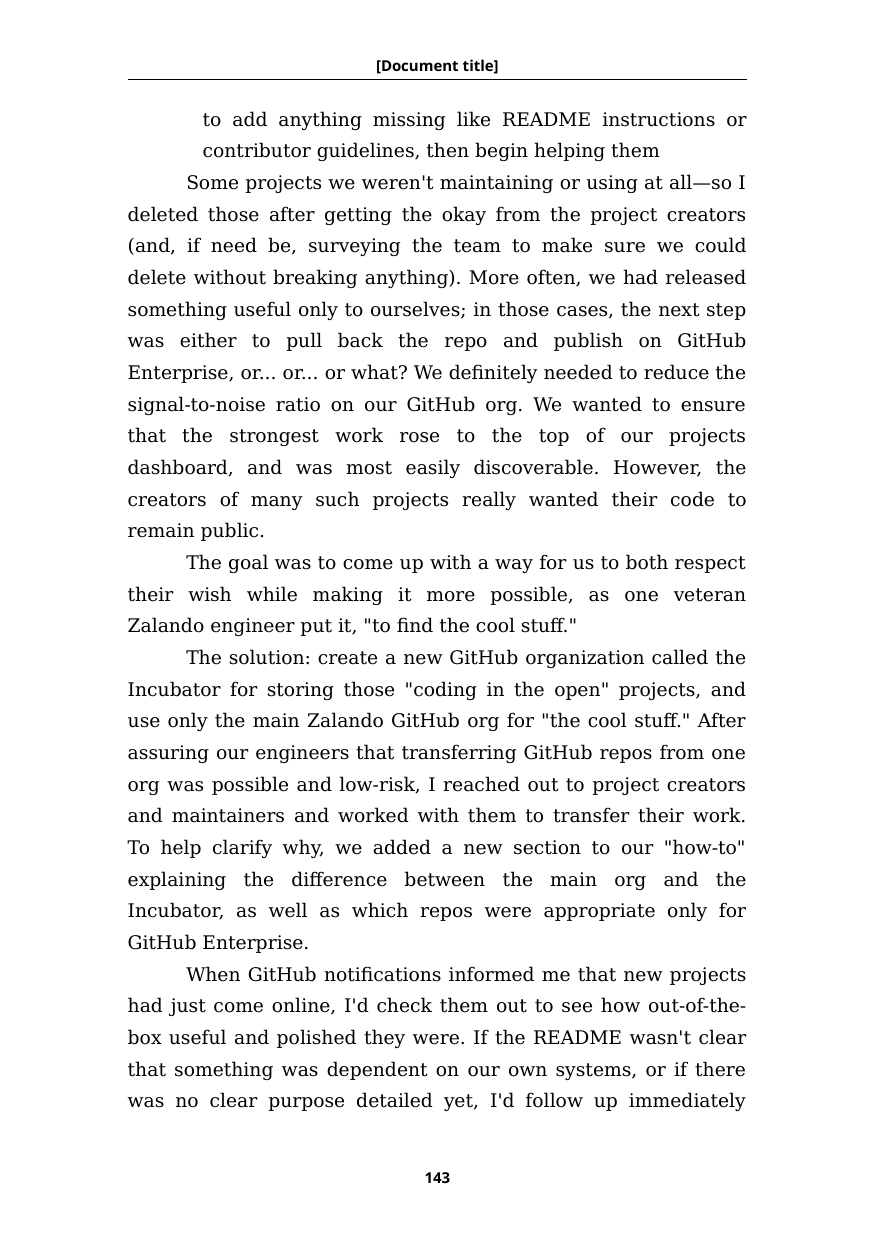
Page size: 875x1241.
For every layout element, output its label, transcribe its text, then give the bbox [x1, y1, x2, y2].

text When GitHub notifications informed me that new projects had just come online, I'd check them out to see how out-of-the-box useful and polished they were. If the README wasn't clear that something was dependent on our own systems, or if there was no clear purpose detailed yet, I'd follow up immediately [127, 964, 747, 1112]
text Some projects we weren't maintaining or using at all—so I deleted those after getting the okay from the project creators (and, if need be, surveying the team to make sure we could delete without breaking anything). More often, we had released something useful only to ourselves; in those cases, the next step was either to pull back the repo and publish on GitHub Enterprise, or... or... or what? We definitely needed to reduce the signal-to-noise ratio on our GitHub org. We wanted to ensure that the strongest work rose to the top of our projects dashboard, and was most easily discoverable. However, the creators of many such projects really wanted their code to remain public. [127, 172, 747, 542]
list to add anything missing like README instructions or contributor guidelines, then begin helping them [165, 109, 747, 162]
text The solution: create a new GitHub organization called the Incubator for storing those "coding in the open" projects, and use only the main Zalando GitHub org for "the cool stuff." After assuring our engineers that transferring GitHub repos from one org was possible and low-risk, I reached out to project creators and maintainers and worked with them to transfer their work. To help clarify why, we added a new section to our "how-to" explaining the difference between the main org and the Incubator, as well as which repos were appropriate only for GitHub Enterprise. [127, 647, 747, 954]
text The goal was to come up with a way for us to both respect their wish while making it more possible, as one veteran Zalando engineer put it, "to find the cool stuff." [127, 552, 747, 637]
